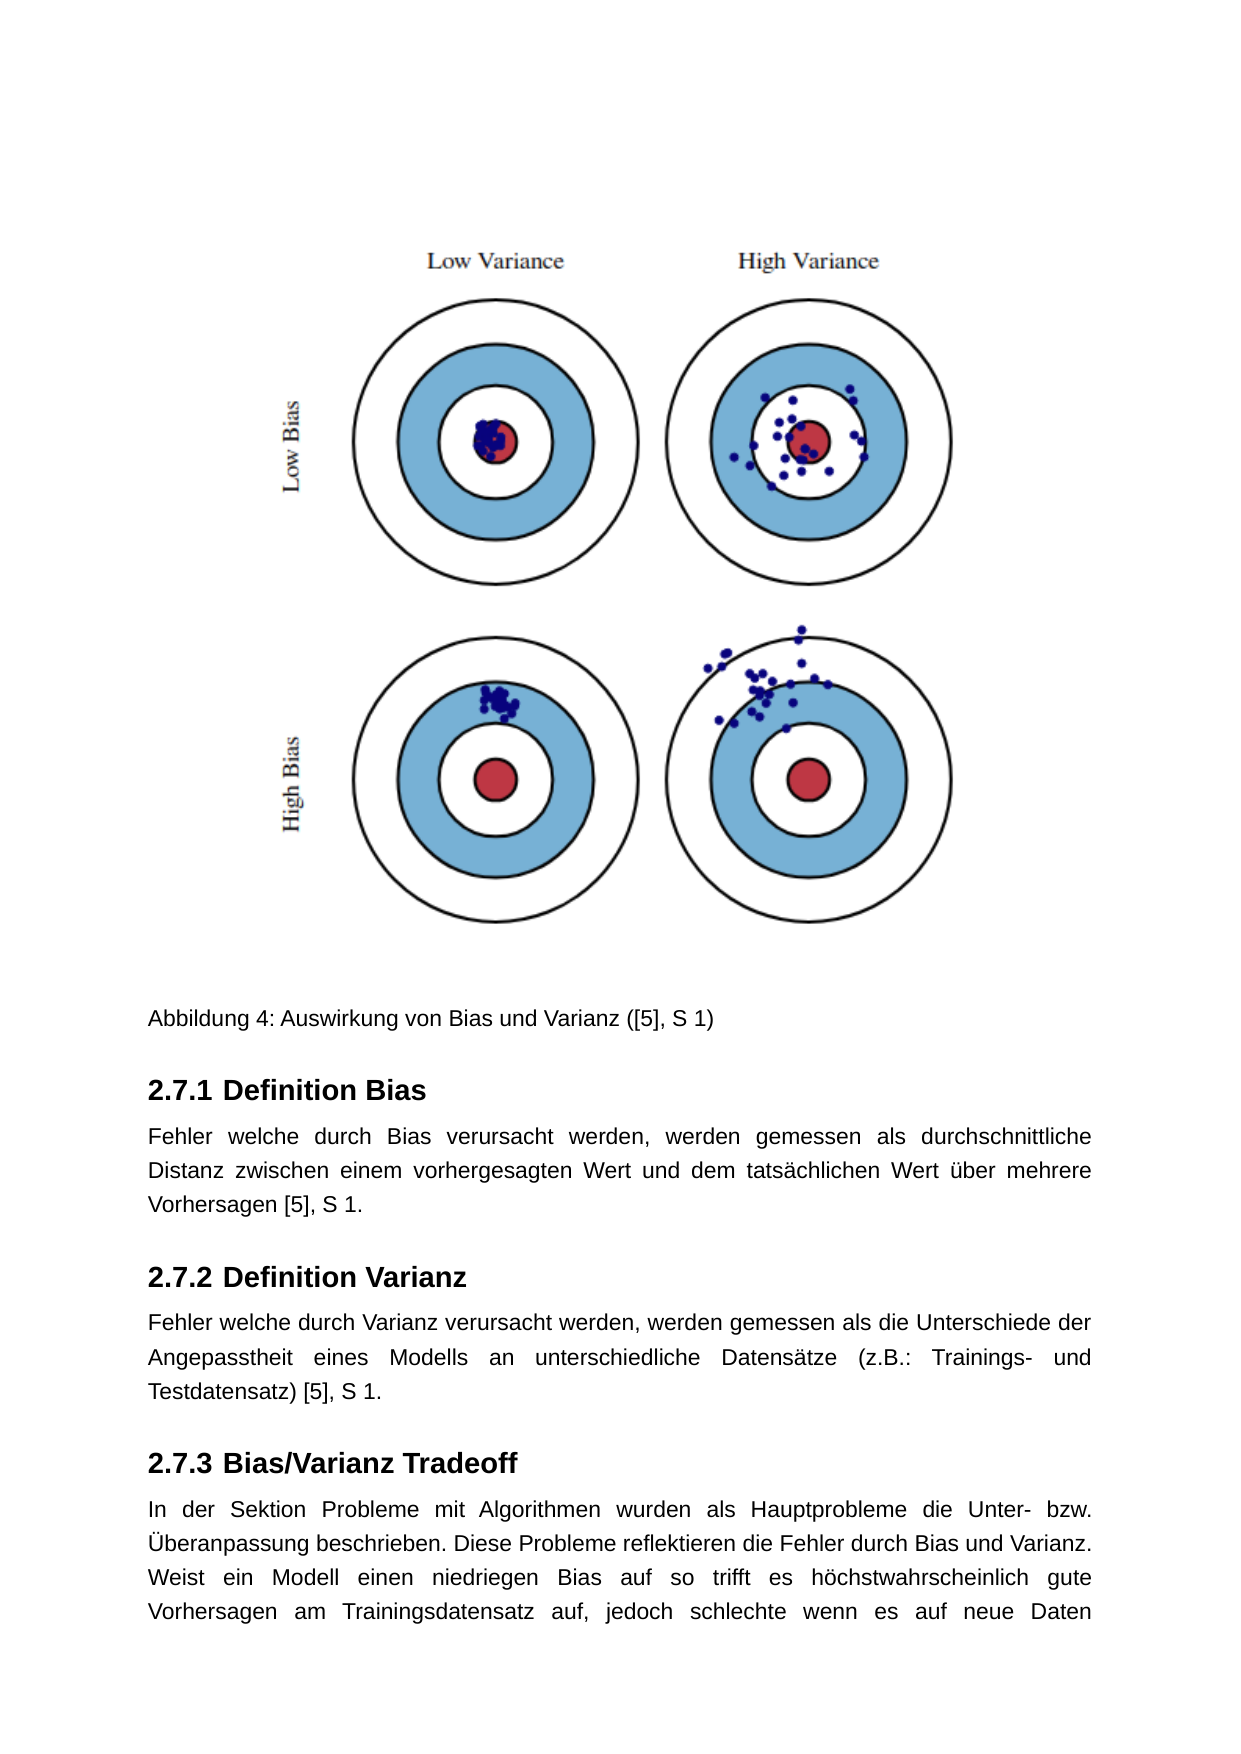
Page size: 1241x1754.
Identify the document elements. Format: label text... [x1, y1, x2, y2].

subtitle Bias/Varianz Tradeoff [148, 1446, 1092, 1479]
text Fehler welche durch Varianz verursacht werden, werden gemessen als die Unterschiede der Angepasstheit eines Modells an unterschiedliche Datensätze (z.B.: Trainings- und Testdatensatz) [5], S 1. [148, 1309, 1092, 1404]
subtitle Definition Bias [148, 1073, 1092, 1107]
text In der Sektion Probleme mit Algorithmen wurden als Hauptprobleme die Unter- bzw. Überanpassung beschrieben. Diese Probleme reflektieren die Fehler durch Bias und Varianz. Weist ein Modell einen niedriegen Bias auf so trifft es höchstwahrscheinlich gute Vorhersagen am Trainingsdatensatz auf, jedoch schlechte wenn es auf neue Daten [148, 1496, 1092, 1625]
subtitle Definition Varianz [148, 1259, 1092, 1293]
picture [241, 236, 999, 963]
text Fehler welche durch Bias verursacht werden, werden gemessen als durchschnittliche Distanz zwischen einem vorhergesagten Wert und dem tatsächlichen Wert über mehrere Vorhersagen [5], S 1. [148, 1123, 1092, 1218]
text Abbildung 4: Auswirkung von Bias und Varianz ([5], S 1) [148, 1005, 1092, 1031]
